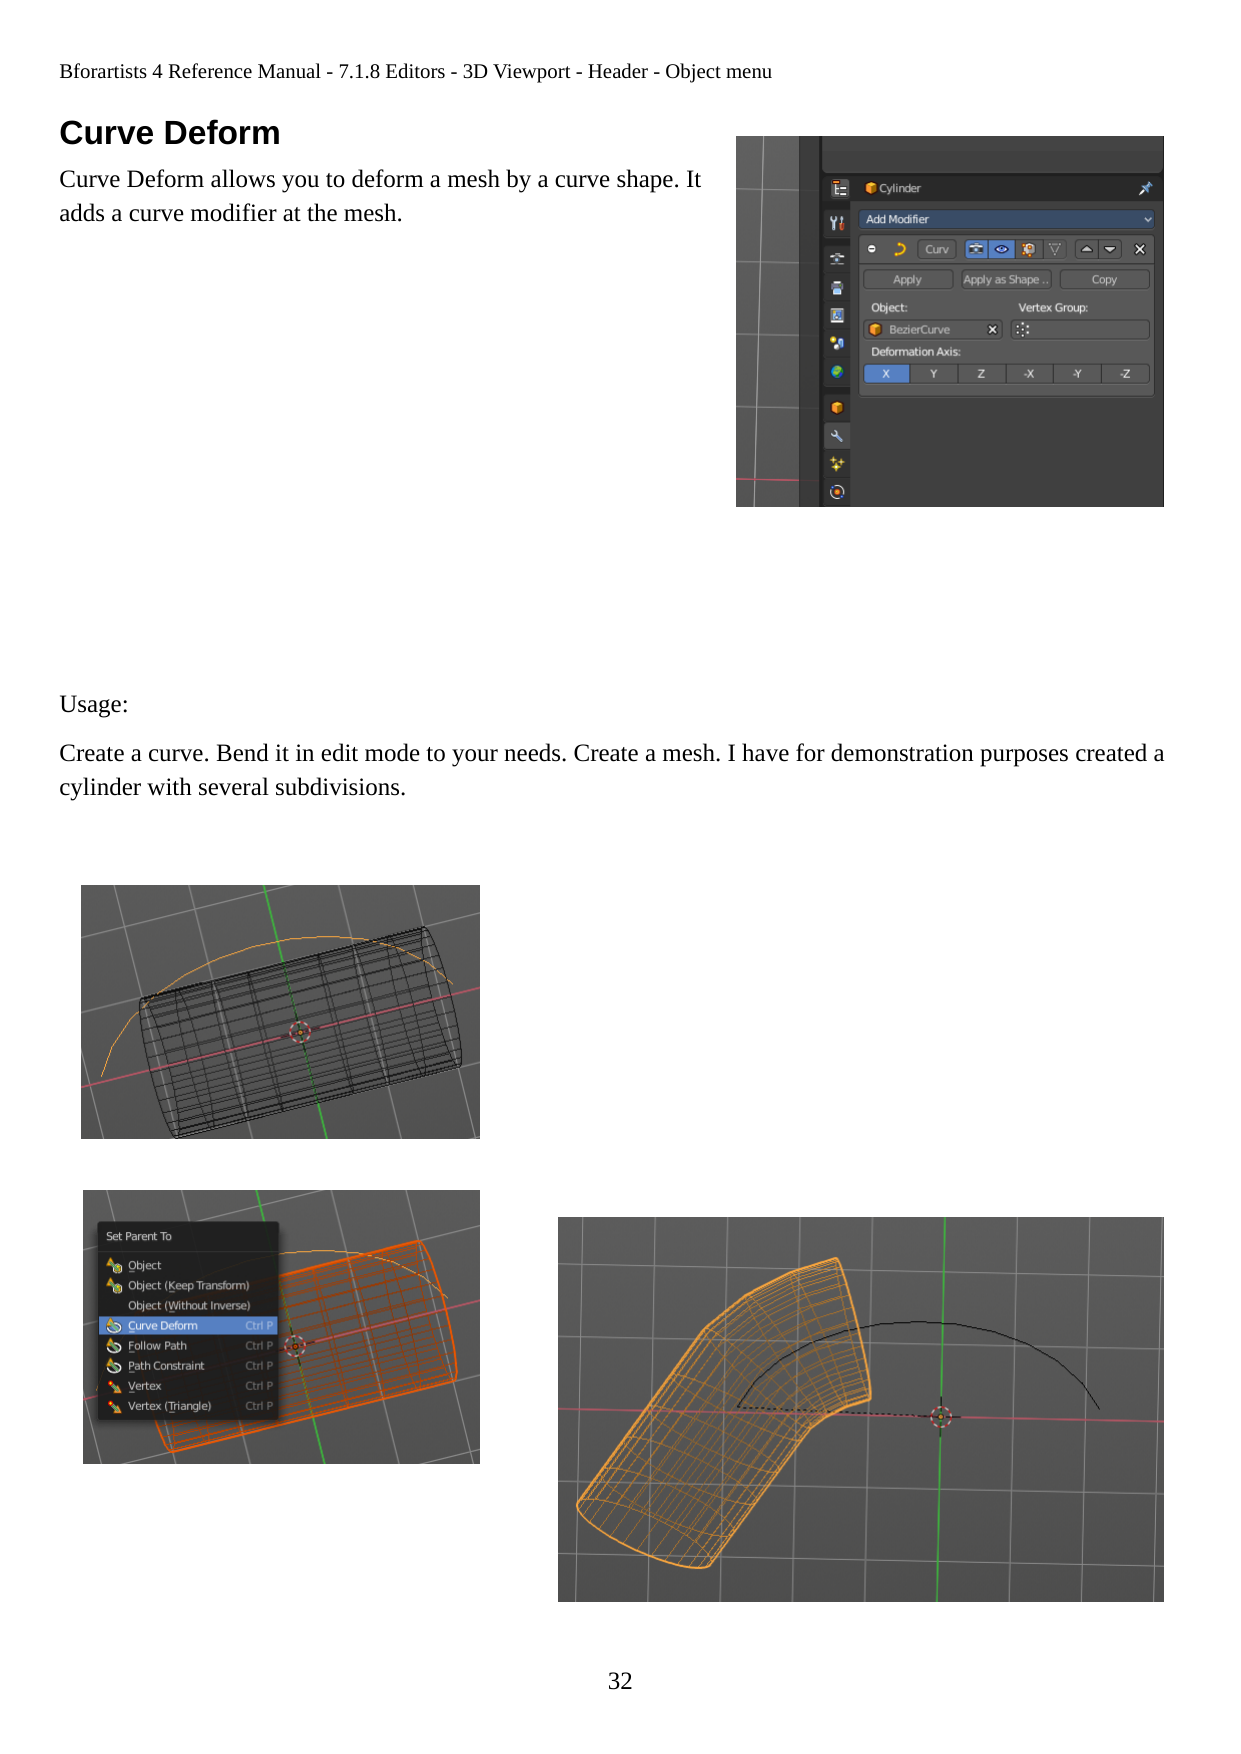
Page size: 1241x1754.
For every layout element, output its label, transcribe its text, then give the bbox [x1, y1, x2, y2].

picture [736, 136, 1164, 507]
text Curve Deform allows you to deform a mesh by a curve shape. It adds a curve modifier at the mesh. [59, 164, 736, 227]
picture [83, 1190, 480, 1464]
picture [81, 885, 480, 1139]
picture [558, 1217, 1164, 1602]
text Usage: [59, 689, 1181, 718]
text Create a curve. Bend it in edit mode to your needs. Create a mesh. I have for demonstration purposes created a cylinder with several subdivisions. [59, 738, 1181, 801]
subtitle Curve Deform [59, 113, 1181, 151]
